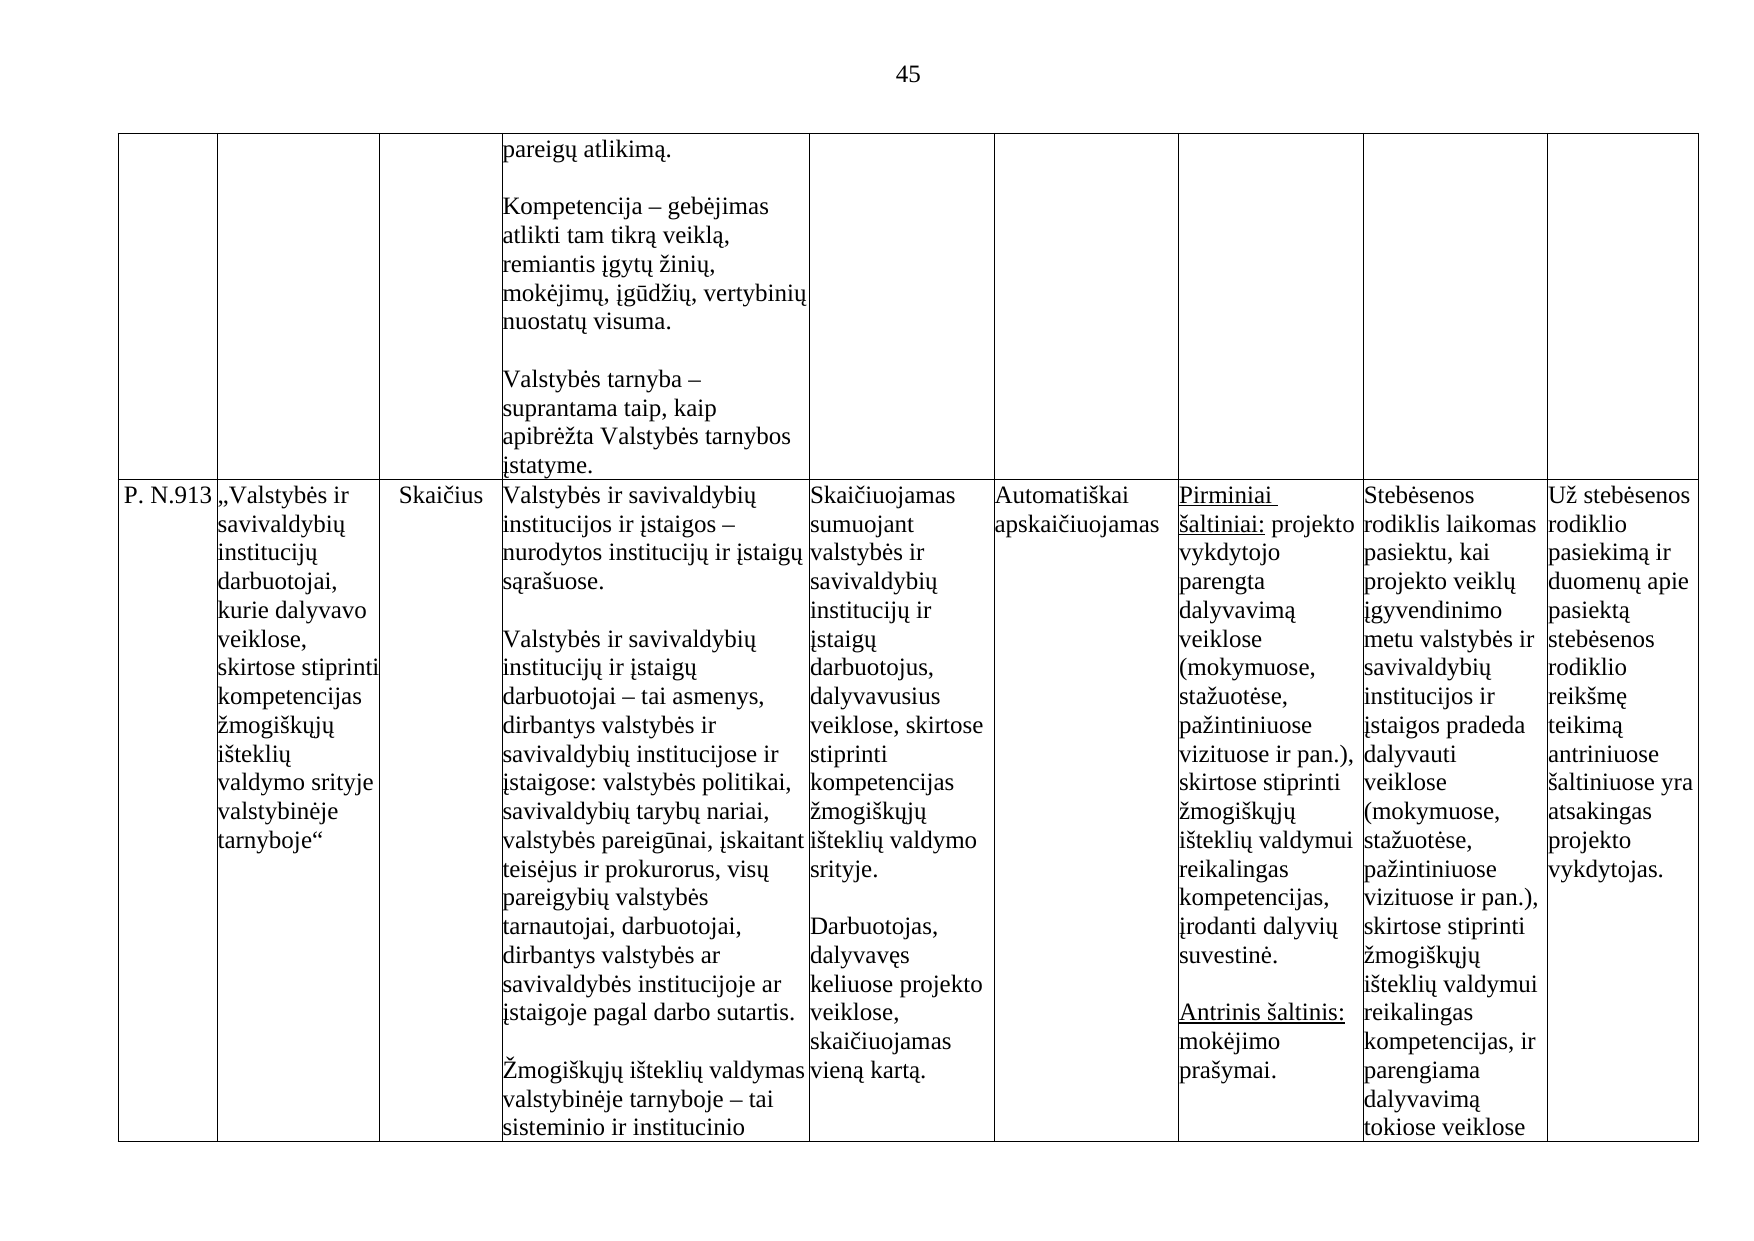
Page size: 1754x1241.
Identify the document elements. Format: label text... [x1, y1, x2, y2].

table_cell P. N.913 [119, 480, 217, 1141]
table_cell Stebėsenos rodiklis laikomas pasiektu, kai projekto veiklų įgyvendinimo metu valstybės ir savivaldybių institucijos ir įstaigos pradeda dalyvauti veiklose (mokymuose, stažuotėse, pažintiniuose vizituose ir pan.), skirtose stiprinti žmogiškųjų išteklių valdymui reikalingas kompetencijas, ir parengiama dalyvavimą tokiose veiklose [1364, 480, 1547, 1141]
table_cell [119, 134, 217, 479]
table_cell Skaičius [380, 480, 502, 1141]
table_cell „Valstybės ir savivaldybių institucijų darbuotojai, kurie dalyvavo veiklose, skirtose stiprinti kompetencijas žmogiškųjų išteklių valdymo srityje valstybinėje tarnyboje“ [218, 480, 379, 1141]
table_cell Skaičiuojamas sumuojant valstybės ir savivaldybių institucijų ir įstaigų darbuotojus, dalyvavusius veiklose, skirtose stiprinti kompetencijas žmogiškųjų išteklių valdymo srityje. Darbuotojas, dalyvavęs keliuose projekto veiklose, skaičiuojamas vieną kartą. [810, 480, 994, 1141]
table_cell [995, 134, 1178, 479]
table_cell pareigų atlikimą. Kompetencija – gebėjimas atlikti tam tikrą veiklą, remiantis įgytų žinių, mokėjimų, įgūdžių, vertybinių nuostatų visuma. Valstybės tarnyba – suprantama taip, kaip apibrėžta Valstybės tarnybos įstatyme. [503, 134, 809, 479]
table_cell [1548, 134, 1698, 479]
table_cell [810, 134, 994, 479]
table_cell [380, 134, 502, 479]
table_cell [218, 134, 379, 479]
table_cell Automatiškai apskaičiuojamas [995, 480, 1178, 1141]
table_cell Valstybės ir savivaldybių institucijos ir įstaigos – nurodytos institucijų ir įstaigų sąrašuose. Valstybės ir savivaldybių institucijų ir įstaigų darbuotojai – tai asmenys, dirbantys valstybės ir savivaldybių institucijose ir įstaigose: valstybės politikai, savivaldybių tarybų nariai, valstybės pareigūnai, įskaitant teisėjus ir prokurorus, visų pareigybių valstybės tarnautojai, darbuotojai, dirbantys valstybės ar savivaldybės institucijoje ar įstaigoje pagal darbo sutartis. Žmogiškųjų išteklių valdymas valstybinėje tarnyboje – tai sisteminio ir institucinio [503, 480, 809, 1141]
table_cell Už stebėsenos rodiklio pasiekimą ir duomenų apie pasiektą stebėsenos rodiklio reikšmę teikimą antriniuose šaltiniuose yra atsakingas projekto vykdytojas. [1548, 480, 1698, 1141]
table_cell [1364, 134, 1547, 479]
table_cell [1179, 134, 1363, 479]
table_cell Pirminiai šaltiniai: projekto vykdytojo parengta dalyvavimą veiklose (mokymuose, stažuotėse, pažintiniuose vizituose ir pan.), skirtose stiprinti žmogiškųjų išteklių valdymui reikalingas kompetencijas, įrodanti dalyvių suvestinė. Antrinis šaltinis: mokėjimo prašymai. [1179, 480, 1363, 1141]
